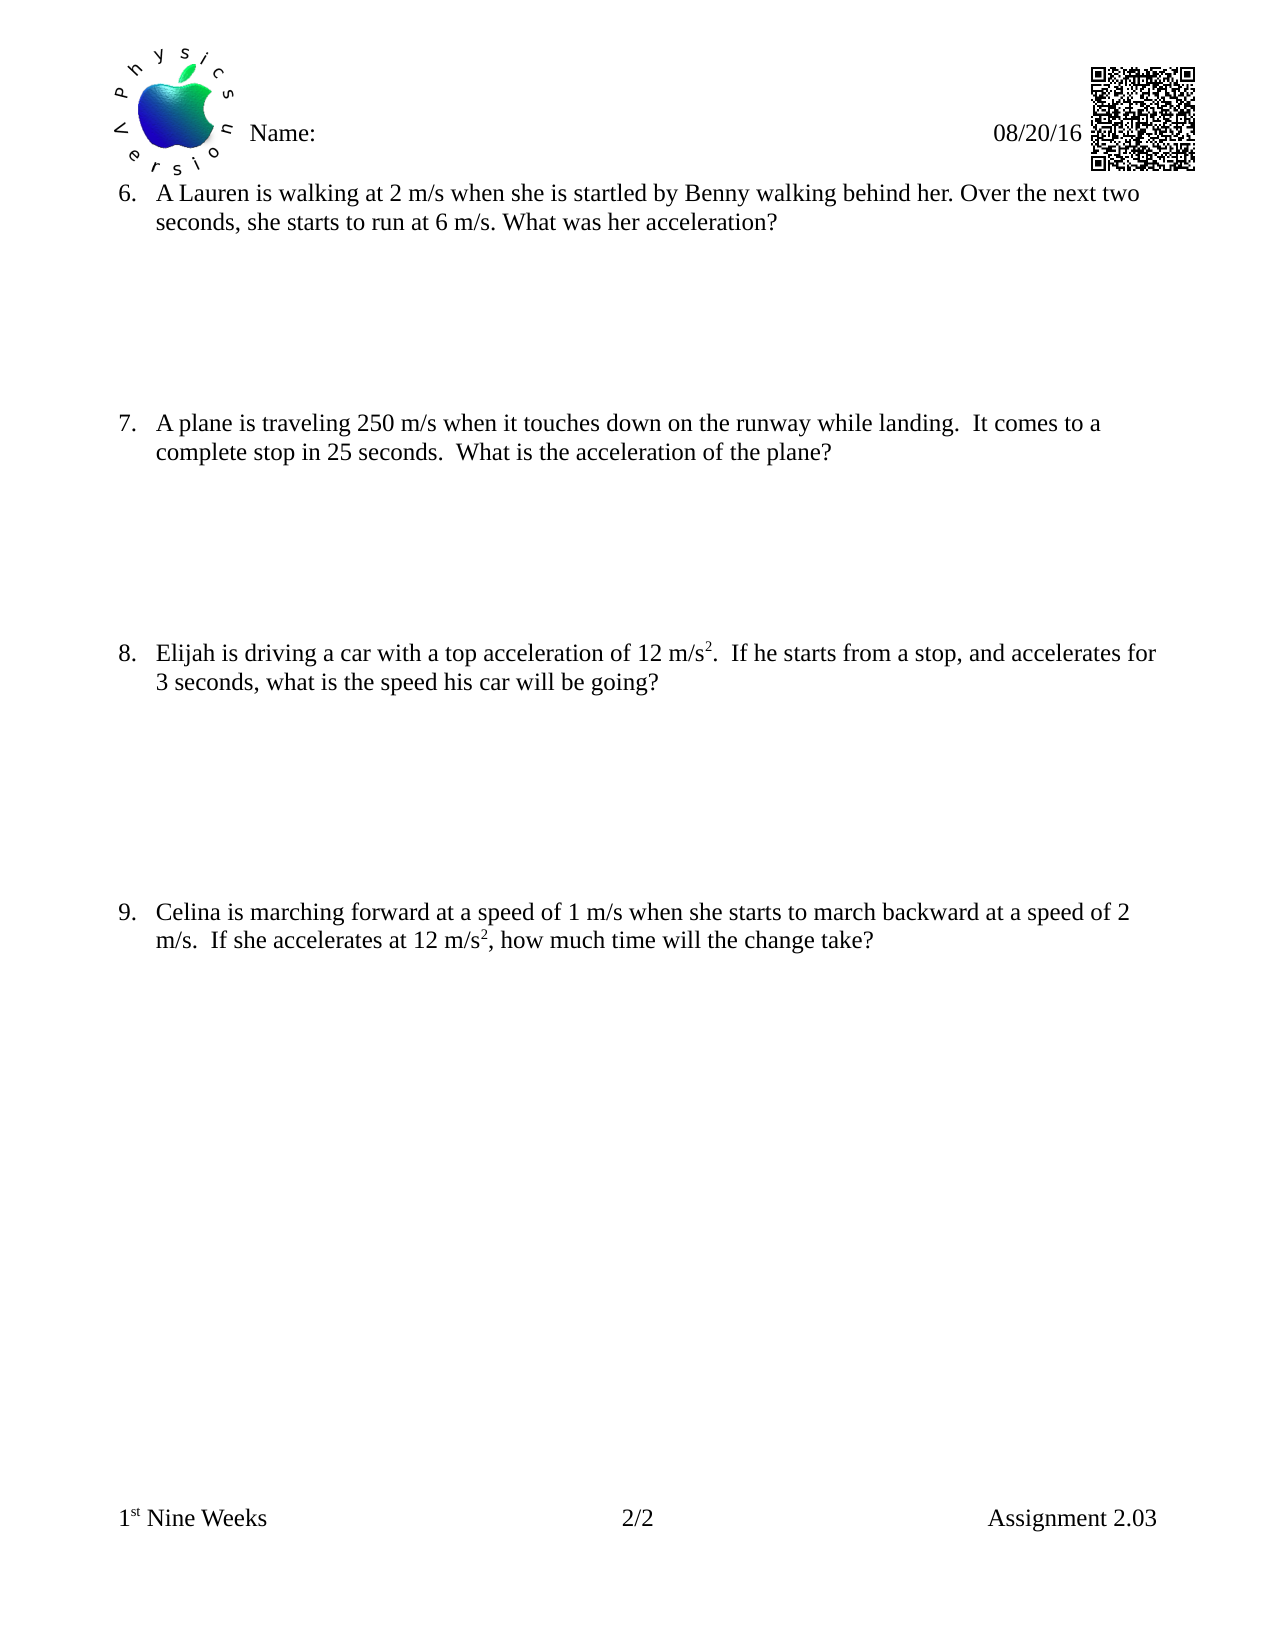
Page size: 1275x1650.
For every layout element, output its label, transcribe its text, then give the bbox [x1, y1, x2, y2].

picture [1082, 58, 1203, 179]
list A plane is traveling 250 m/s when it touches down on the runway while landing. It comes to a complete stop in 25 seconds. What is the acceleration of the plane? [118, 408, 1157, 466]
list Elijah is driving a car with a top acceleration of 12 m/s2. If he starts from a stop, and accelerates for 3 seconds, what is the speed his car will be going? [118, 638, 1157, 696]
picture [113, 48, 234, 176]
list Celina is marching forward at a speed of 1 m/s when she starts to march backward at a speed of 2 m/s. If she accelerates at 12 m/s2, how much time will the change take? [118, 897, 1157, 954]
list A Lauren is walking at 2 m/s when she is startled by Benny walking behind her. Over the next two seconds, she starts to run at 6 m/s. What was her acceleration? [118, 176, 1157, 236]
